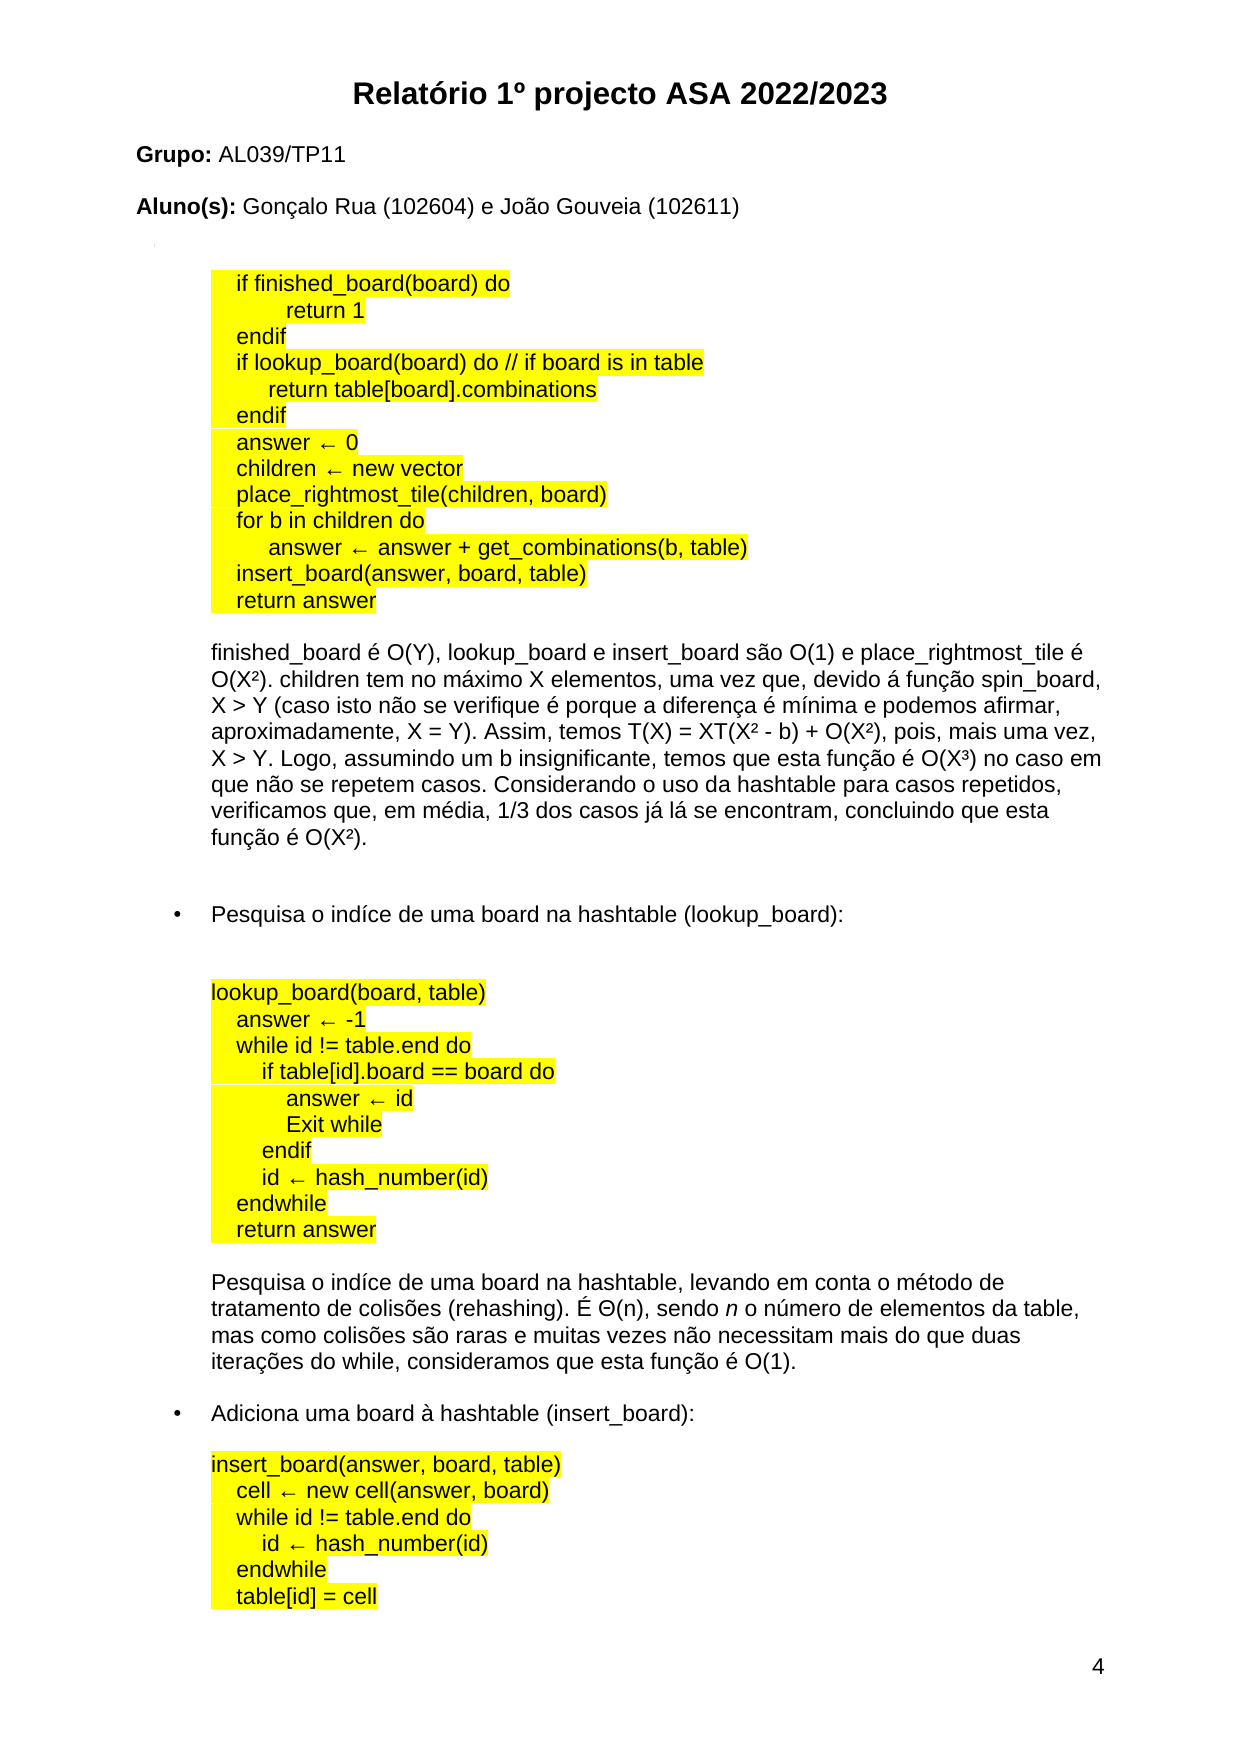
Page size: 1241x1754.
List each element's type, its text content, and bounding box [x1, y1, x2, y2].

list lookup_board(board, table) answer ← -1 while id != table.end do if table[id].board == board do answer ← id Exit while endif id ← hash_number(id) endwhile return answer Pesquisa o indíce de uma board na hashtable, levando em conta o método de tratamento de colisões (rehashing). É Θ(n), sendo n o número de elementos da table, mas como colisões são raras e muitas vezes não necessitam mais do que duas iterações do while, consideramos que esta função é O(1). [173, 953, 1104, 1374]
list insert_board(answer, board, table) cell ← new cell(answer, board) while id != table.end do id ← hash_number(id) endwhile table[id] = cell [173, 1451, 1104, 1609]
list if finished_board(board) do return 1 endif if lookup_board(board) do // if board is in table return table[board].combinations endif answer ← 0 children ← new vector place_rightmost_tile(children, board) for b in children do answer ← answer + get_combinations(b, table) insert_board(answer, board, table) return answer finished_board é O(Y), lookup_board e insert_board são O(1) e place_rightmost_tile é O(X²). children tem no máximo X elementos, uma vez que, devido á função spin_board, X > Y (caso isto não se verifique é porque a diferença é mínima e podemos afirmar, aproximadamente, X = Y). Assim, temos T(X) = XT(X² - b) + O(X²), pois, mais uma vez, X > Y. Logo, assumindo um b insignificante, temos que esta função é O(X³) no caso em que não se repetem casos. Considerando o uso da hashtable para casos repetidos, verificamos que, em média, 1/3 dos casos já lá se encontram, concluindo que esta função é O(X²). [173, 270, 1104, 876]
list Adiciona uma board à hashtable (insert_board): [173, 1399, 1104, 1426]
list Pesquisa o indíce de uma board na hashtable (lookup_board): [173, 901, 1104, 928]
